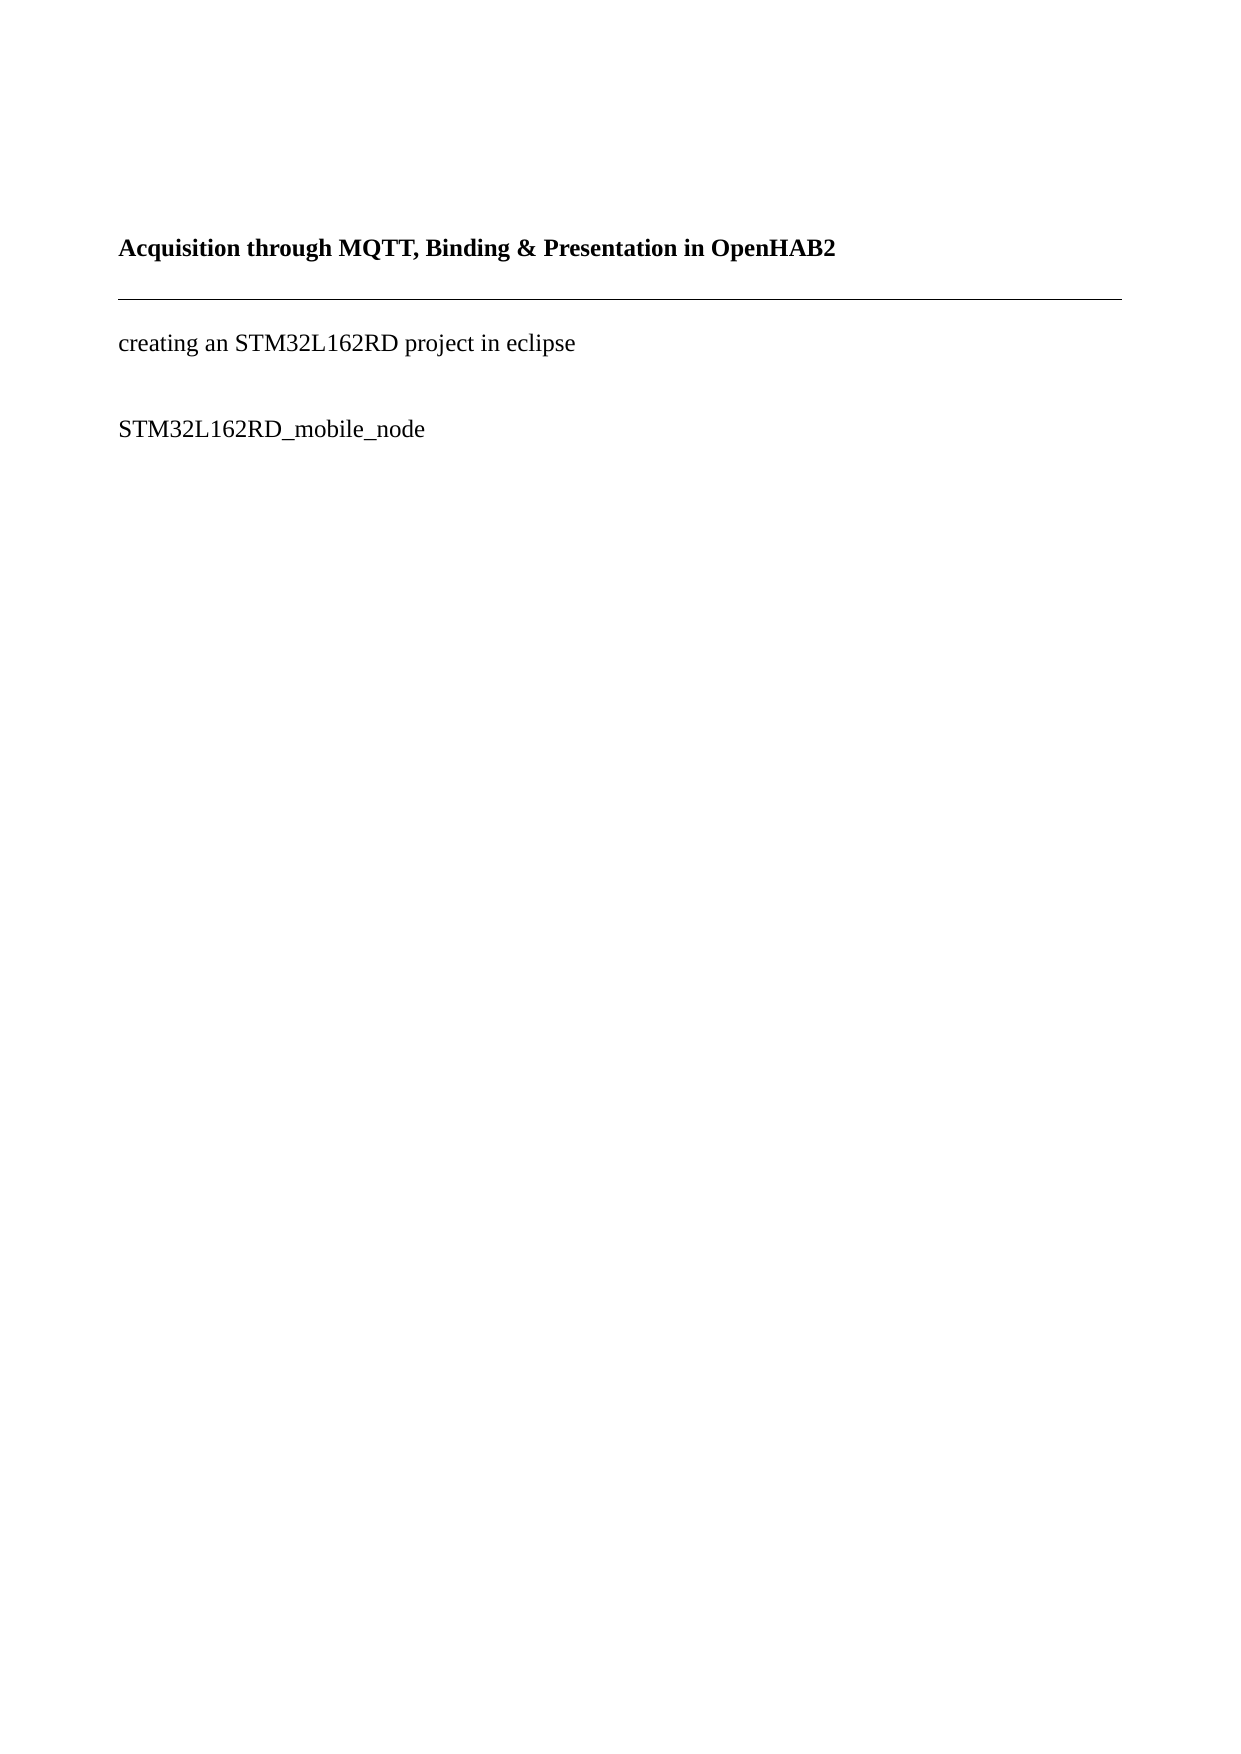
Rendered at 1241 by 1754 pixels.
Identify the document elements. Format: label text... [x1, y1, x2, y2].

text creating an STM32L162RD project in eclipse [118, 328, 1122, 357]
text STM32L162RD_mobile_node [118, 414, 1122, 443]
text Acquisition through MQTT, Binding & Presentation in OpenHAB2 [118, 233, 1122, 262]
